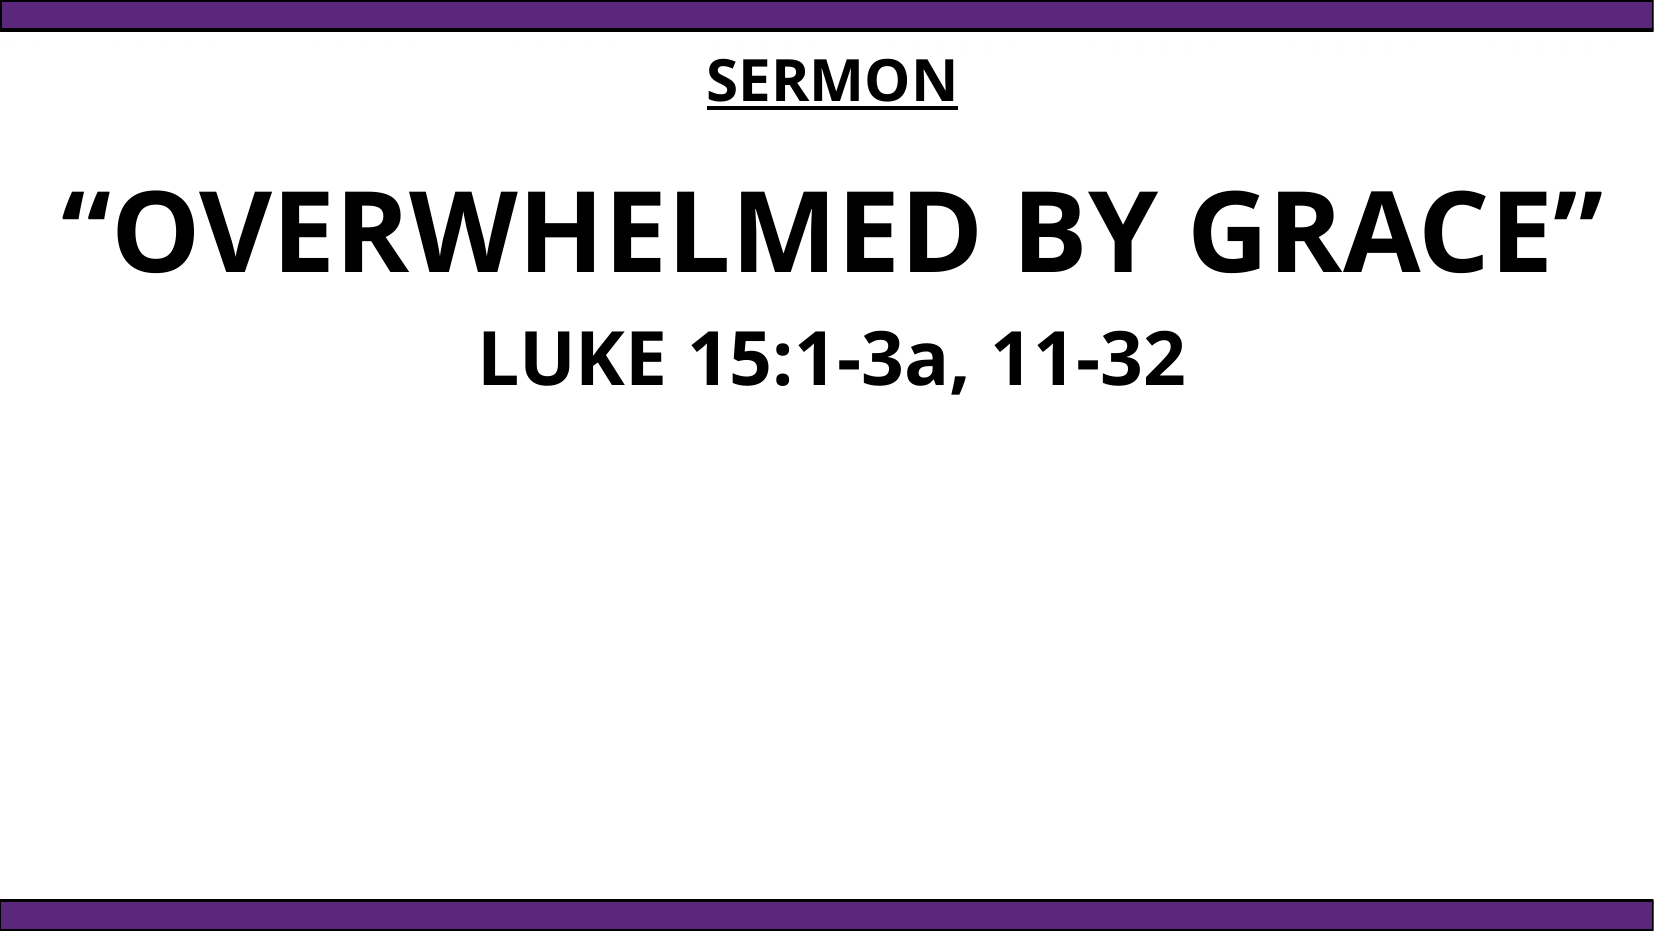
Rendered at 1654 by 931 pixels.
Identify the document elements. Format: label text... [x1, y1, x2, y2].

text_box [0, 900, 1654, 931]
text_box [0, 0, 1654, 31]
picture [0, 31, 1654, 900]
text_box SERMON “OVERWHELMED BY GRACE” LUKE 15:1-3a, 11-32 [45, 31, 1621, 407]
